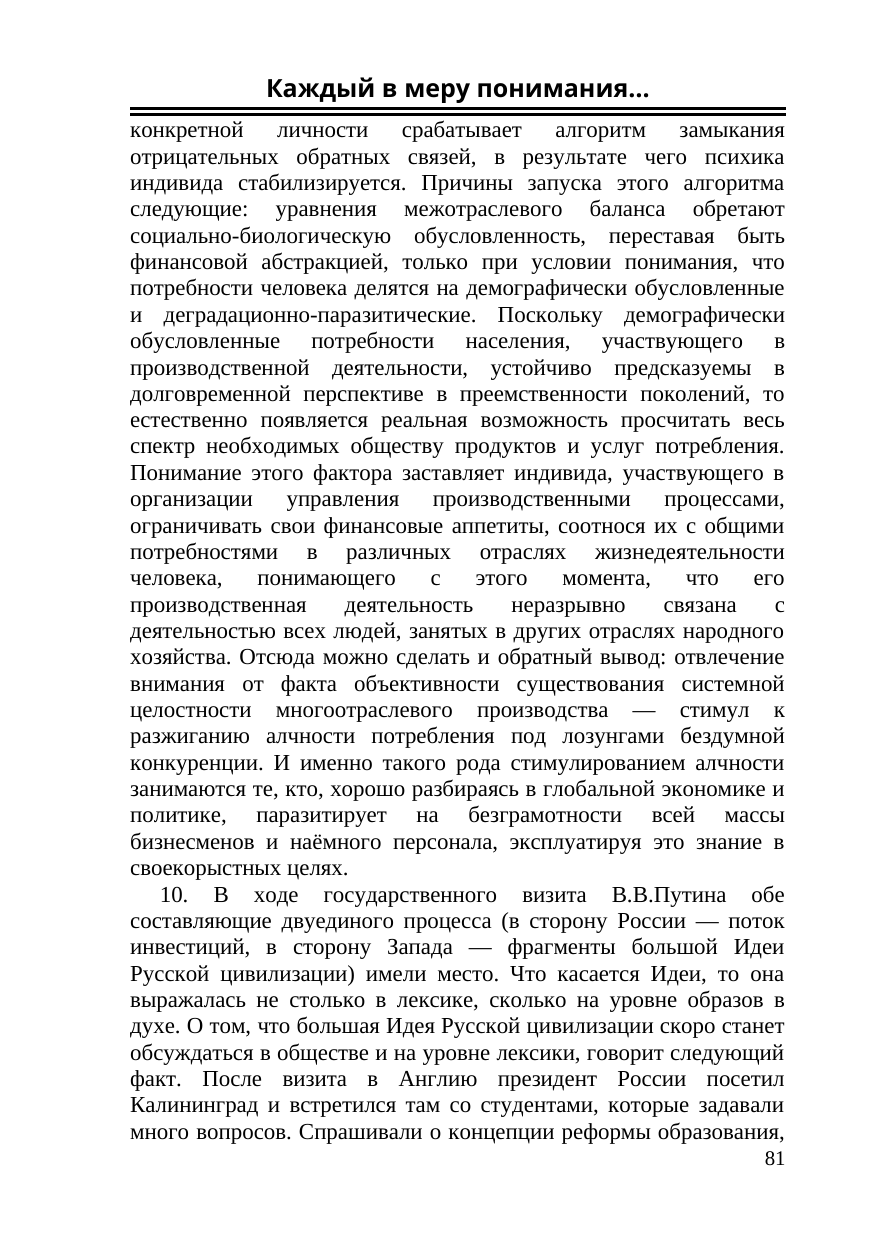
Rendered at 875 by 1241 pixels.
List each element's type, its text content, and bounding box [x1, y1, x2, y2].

text конкретной личности срабатывает алгоритм замыкания отрицательных обратных связей, в результате чего психика индивида стабилизируется. Причины запуска этого алгоритма следующие: уравнения межотраслевого баланса обретают социально-био­ло­ги­ческую обусловленность, переставая быть финансовой абстракцией, только при условии понимания, что потребности человека делятся на демографически обусловленные и деградационно-пара­зи­тические. Поскольку демографически обусловленные потребности населения, участвующего в производственной деятельности, устойчиво предсказуемы в долговременной перспективе в преемственности поколений, то естественно появляется реальная возможность просчитать весь спектр необходимых обществу продуктов и услуг потребления. Понимание этого фактора заставляет индивида, участвующего в организации управления производственными процессами, ограничивать свои финансовые аппетиты, соотнося их с общими потребностями в различных отраслях жизнедеятельности человека, понимающего с этого момента, что его производственная деятельность неразрывно связана с деятельностью всех людей, занятых в других отраслях народного хозяйства. Отсюда можно сделать и обратный вывод: отвлечение внимания от факта объективности существования системной целостности многоотраслевого производства — стимул к разжиганию алчности потребления под лозунгами бездумной конкуренции. И именно такого рода стимулированием алчности занимаются те, кто, хорошо разбираясь в глобальной экономике и политике, паразитирует на безграмотности всей массы бизнесменов и наёмного персонала, эксплуатируя это знание в своекорыстных целях. [130, 116, 786, 881]
text 10. В ходе государственного визита В.В.Путина обе составляющие двуединого процесса (в сторону России — поток инвестиций, в сторону Запада — фрагменты большой Идеи Русской цивилизации) имели место. Что касается Идеи, то она выражалась не столько в лексике, сколько на уровне образов в духе. О том, что большая Идея Русской цивилизации скоро станет обсуждаться в обществе и на уровне лексики, говорит следующий факт. После визита в Англию президент России посетил Калининград и встретился там со студентами, которые задавали много вопросов. Спрашивали о концепции реформы образования, [130, 881, 786, 1144]
